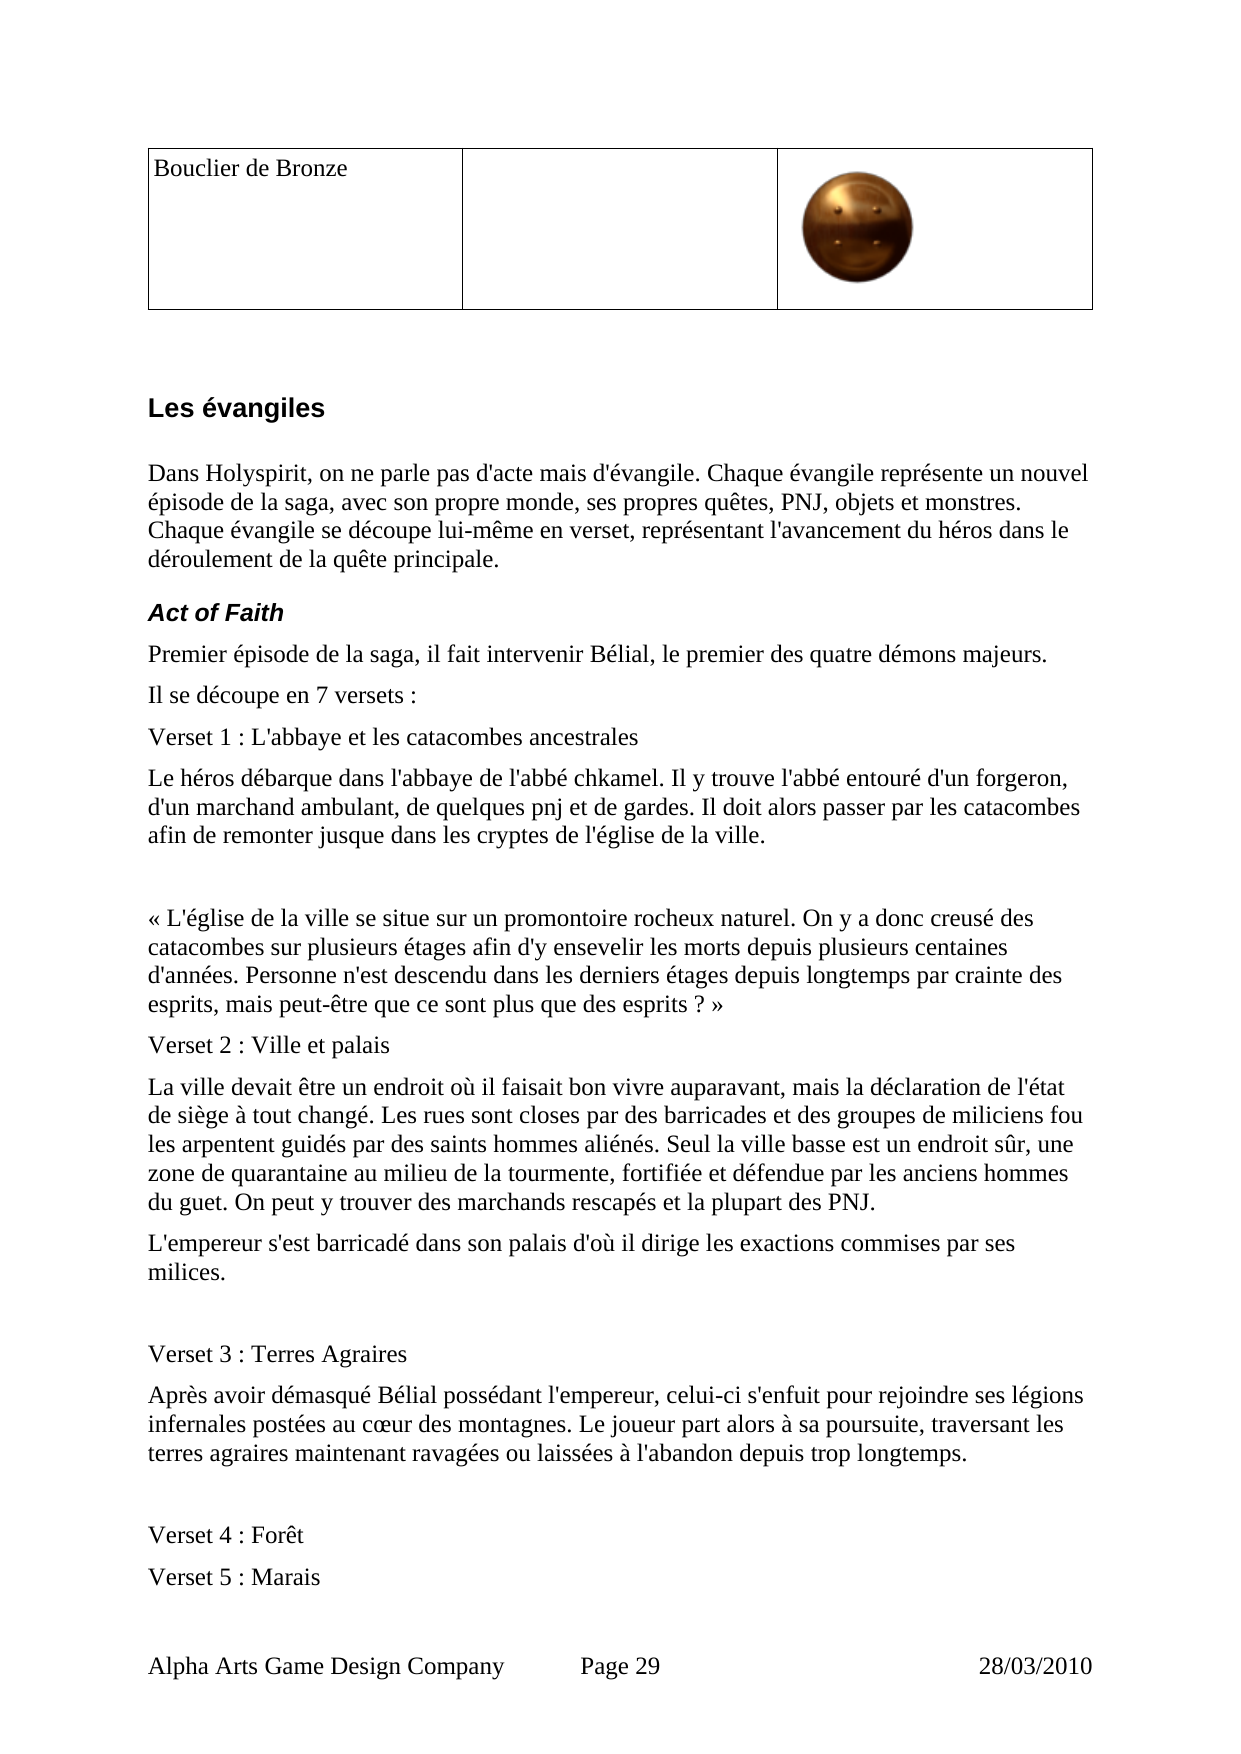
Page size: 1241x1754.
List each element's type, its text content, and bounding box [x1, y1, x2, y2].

text Dans Holyspirit, on ne parle pas d'acte mais d'évangile. Chaque évangile représente un nouvel épisode de la saga, avec son propre monde, ses propres quêtes, PNJ, objets et monstres. Chaque évangile se découpe lui-même en verset, représentant l'avancement du héros dans le déroulement de la quête principale. [148, 458, 1092, 573]
text L'empereur s'est barricadé dans son palais d'où il dirige les exactions commises par ses milices. [148, 1228, 1092, 1285]
text « L'église de la ville se situe sur un promontoire rocheux naturel. On y a donc creusé des catacombes sur plusieurs étages afin d'y ensevelir les morts depuis plusieurs centaines d'années. Personne n'est descendu dans les derniers étages depuis longtemps par crainte des esprits, mais peut-être que ce sont plus que des esprits ? » [148, 903, 1092, 1018]
text Il se découpe en 7 versets : [148, 680, 1092, 709]
picture [783, 153, 934, 304]
text Verset 3 : Terres Agraires [148, 1339, 1092, 1368]
text Verset 5 : Marais [148, 1562, 1092, 1590]
table_cell Bouclier de Bronze [149, 149, 462, 309]
table_cell [463, 149, 777, 309]
subtitle Act of Faith [148, 598, 1092, 627]
text La ville devait être un endroit où il faisait bon vivre auparavant, mais la déclaration de l'état de siège à tout changé. Les rues sont closes par des barricades et des groupes de miliciens fou les arpentent guidés par des saints hommes aliénés. Seul la ville basse est un endroit sûr, une zone de quarantaine au milieu de la tourmente, fortifiée et défendue par les anciens hommes du guet. On peut y trouver des marchands rescapés et la plupart des PNJ. [148, 1072, 1092, 1215]
subtitle Les évangiles [148, 392, 1092, 423]
text Verset 1 : L'abbaye et les catacombes ancestrales [148, 722, 1092, 750]
text Après avoir démasqué Bélial possédant l'empereur, celui-ci s'enfuit pour rejoindre ses légions infernales postées au cœur des montagnes. Le joueur part alors à sa poursuite, traversant les terres agraires maintenant ravagées ou laissées à l'abandon depuis trop longtemps. [148, 1380, 1092, 1467]
text Verset 4 : Forêt [148, 1520, 1092, 1549]
text Verset 2 : Ville et palais [148, 1030, 1092, 1059]
text Premier épisode de la saga, il fait intervenir Bélial, le premier des quatre démons majeurs. [148, 639, 1092, 668]
text Le héros débarque dans l'abbaye de l'abbé chkamel. Il y trouve l'abbé entouré d'un forgeron, d'un marchand ambulant, de quelques pnj et de gardes. Il doit alors passer par les catacombes afin de remonter jusque dans les cryptes de l'église de la ville. [148, 763, 1092, 849]
table_cell [778, 149, 1092, 309]
